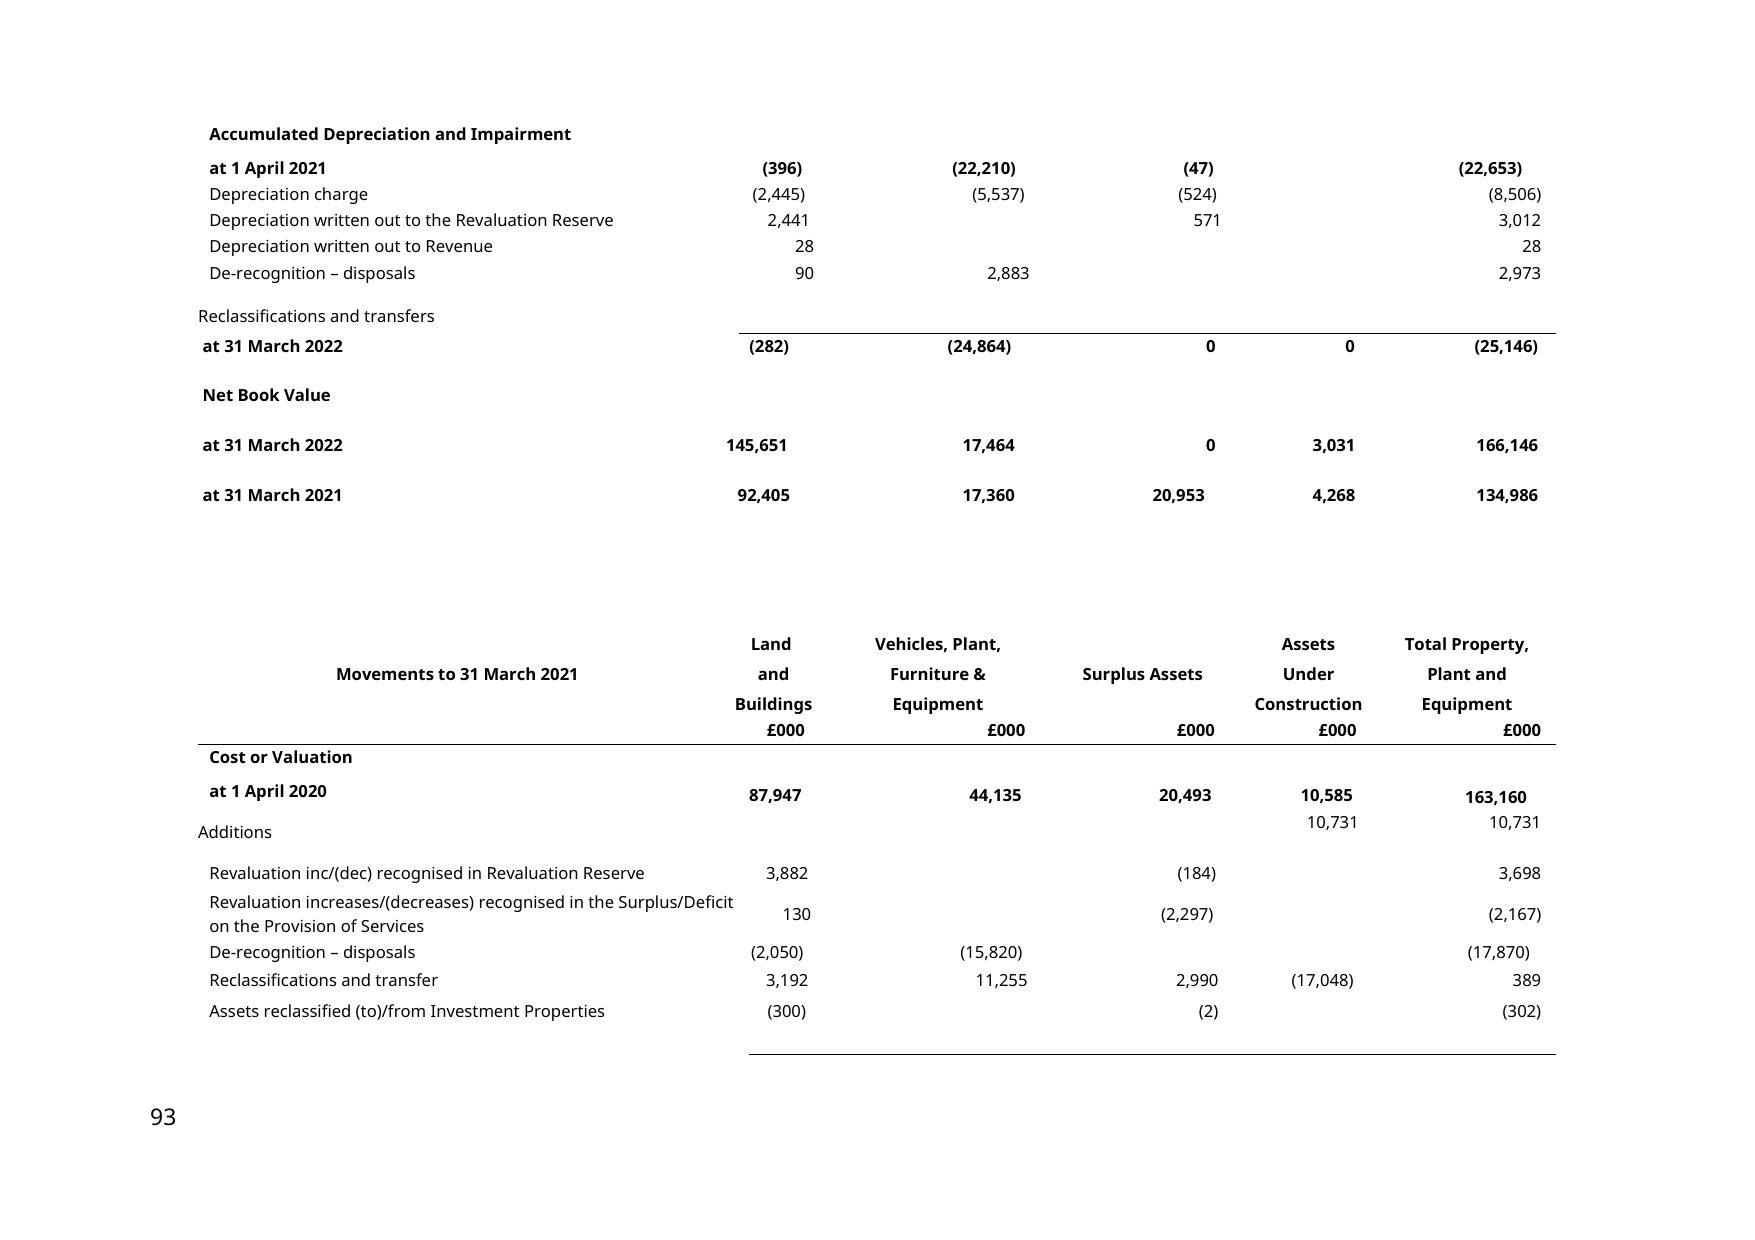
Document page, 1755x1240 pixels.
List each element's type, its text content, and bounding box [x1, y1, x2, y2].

table_cell Additions [198, 811, 749, 861]
table_header £000 [1291, 719, 1458, 744]
table_cell (300) [749, 1000, 951, 1054]
table_cell Depreciation written out to Revenue [198, 235, 739, 262]
table_cell [198, 434, 202, 483]
table_cell [1303, 235, 1458, 262]
table_header £000 [749, 719, 951, 744]
table_cell (15,820) [951, 940, 1159, 969]
table_cell (2) [1159, 1000, 1291, 1054]
table_cell De-recognition – disposals [198, 940, 749, 969]
table_cell [952, 235, 1151, 262]
table_cell [1548, 334, 1556, 384]
table_cell (5,537) [952, 183, 1151, 209]
table_cell (8,506) [1459, 183, 1556, 209]
table_cell 0 [1303, 334, 1414, 384]
table_cell De-recognition – disposals Reclassifications and transfers [198, 262, 739, 333]
table_cell 2,883 [952, 262, 1151, 333]
table_cell [1548, 384, 1556, 434]
table_cell 166,146 [1414, 434, 1548, 483]
table_cell 2,973 [1459, 262, 1556, 333]
table_cell [198, 384, 202, 434]
table_cell 130 [749, 891, 951, 940]
table_cell [853, 384, 1128, 434]
table_header £000 [1459, 719, 1556, 744]
table_cell (2,167) [1459, 891, 1556, 940]
table_cell [749, 811, 951, 861]
table_cell (47) [1151, 106, 1302, 183]
table_cell 3,698 [1459, 861, 1556, 891]
table_cell (25,146) [1414, 334, 1548, 384]
table_cell Depreciation charge [198, 183, 739, 209]
table_cell 44,135 [951, 745, 1159, 811]
table_cell 90 [739, 262, 952, 333]
table_cell (22,653) [1459, 106, 1556, 183]
table_cell 87,947 [749, 745, 951, 811]
table_cell [951, 1000, 1159, 1054]
table_cell at 31 March 2022 [203, 434, 716, 483]
table_cell [951, 861, 1159, 891]
table_cell Reclassifications and transfer [198, 969, 749, 999]
table_cell 92,405 [716, 483, 853, 533]
table_cell (524) [1151, 183, 1302, 209]
table_cell 20,953 [1151, 483, 1302, 533]
table_cell Assets reclassified (to)/from Investment Properties [198, 1000, 749, 1054]
table_cell [951, 811, 1159, 861]
text Land Vehicles, Plant, Assets Total Property, [150, 628, 1616, 656]
table_cell [1151, 384, 1302, 434]
table_cell (17,048) [1291, 969, 1458, 999]
table_cell at 31 March 2021 [203, 483, 716, 533]
table_cell Revaluation increases/(decreases) recognised in the Surplus/Deficit on the Provision of Services [198, 891, 749, 940]
table_cell 145,651 [716, 434, 853, 483]
table_cell [1303, 384, 1414, 434]
table_cell (302) [1459, 1000, 1556, 1054]
table_header £000 [1159, 719, 1291, 744]
text Movements to 31 March 2021 and Furniture & Surplus Assets Under Plant and [150, 658, 1616, 686]
table_cell 28 [1459, 235, 1556, 262]
table_cell [1159, 940, 1291, 969]
table_cell 0 [1151, 334, 1302, 384]
table_cell 4,268 [1303, 483, 1414, 533]
table_cell 571 [1151, 209, 1302, 235]
table_cell (22,210) [952, 106, 1151, 183]
table_cell [1151, 235, 1302, 262]
text Buildings Equipment Construction Equipment [150, 688, 1616, 716]
table_cell [1548, 434, 1556, 483]
table_cell Accumulated Depreciation and Impairment at 1 April 2021 [198, 106, 739, 183]
table_cell (24,864) [853, 334, 1128, 384]
table_cell 134,986 [1414, 483, 1548, 533]
table_cell [1303, 106, 1458, 183]
table_cell [1291, 940, 1458, 969]
table_cell at 31 March 2022 [203, 333, 716, 384]
table_cell (17,870) [1459, 940, 1556, 969]
table_cell Depreciation written out to the Revaluation Reserve [198, 209, 739, 235]
table_cell (282) [716, 333, 853, 384]
table_cell [1303, 262, 1458, 333]
table_cell [952, 209, 1151, 235]
table_cell Revaluation inc/(dec) recognised in Revaluation Reserve [198, 861, 749, 891]
table_cell [1303, 209, 1458, 235]
table_cell 2,441 [739, 209, 952, 235]
table_cell [1414, 384, 1548, 434]
table_cell 3,882 [749, 861, 951, 891]
table_cell 3,031 [1303, 434, 1414, 483]
table_cell (2,297) [1159, 891, 1291, 940]
table_cell Cost or Valuation at 1 April 2020 [198, 745, 749, 811]
table_cell [1128, 384, 1151, 434]
table_cell [1291, 1000, 1458, 1054]
table_cell [1291, 861, 1458, 891]
table_cell [1303, 183, 1458, 209]
table_cell (396) [739, 106, 952, 183]
table_cell 10,731 [1459, 811, 1556, 861]
table_cell 17,360 [853, 483, 1128, 533]
table_cell [1151, 262, 1302, 333]
table_header £000 [951, 719, 1159, 744]
table_cell 163,160 [1459, 745, 1556, 811]
table_cell [198, 333, 202, 384]
table_cell 10,731 [1291, 811, 1458, 861]
table_cell [1128, 483, 1151, 533]
table_cell 0 [1151, 434, 1302, 483]
table_cell [1159, 811, 1291, 861]
table_cell [198, 483, 202, 533]
table_cell 20,493 [1159, 745, 1291, 811]
table_cell (184) [1159, 861, 1291, 891]
table_cell 2,990 [1159, 969, 1291, 999]
table_cell 10,585 [1291, 745, 1458, 811]
table_header [198, 719, 749, 744]
table_cell [1128, 434, 1151, 483]
table_cell 17,464 [853, 434, 1128, 483]
table_cell (2,445) [739, 183, 952, 209]
table_cell 389 [1459, 969, 1556, 999]
table_cell [1291, 891, 1458, 940]
table_cell 28 [739, 235, 952, 262]
table_cell [1548, 483, 1556, 533]
table_cell Net Book Value [203, 384, 716, 434]
table_cell [1128, 334, 1151, 384]
table_cell (2,050) [749, 940, 951, 969]
table_cell 11,255 [951, 969, 1159, 999]
table_cell [951, 891, 1159, 940]
table_cell 3,012 [1459, 209, 1556, 235]
table_cell 3,192 [749, 969, 951, 999]
table_cell [716, 384, 853, 434]
